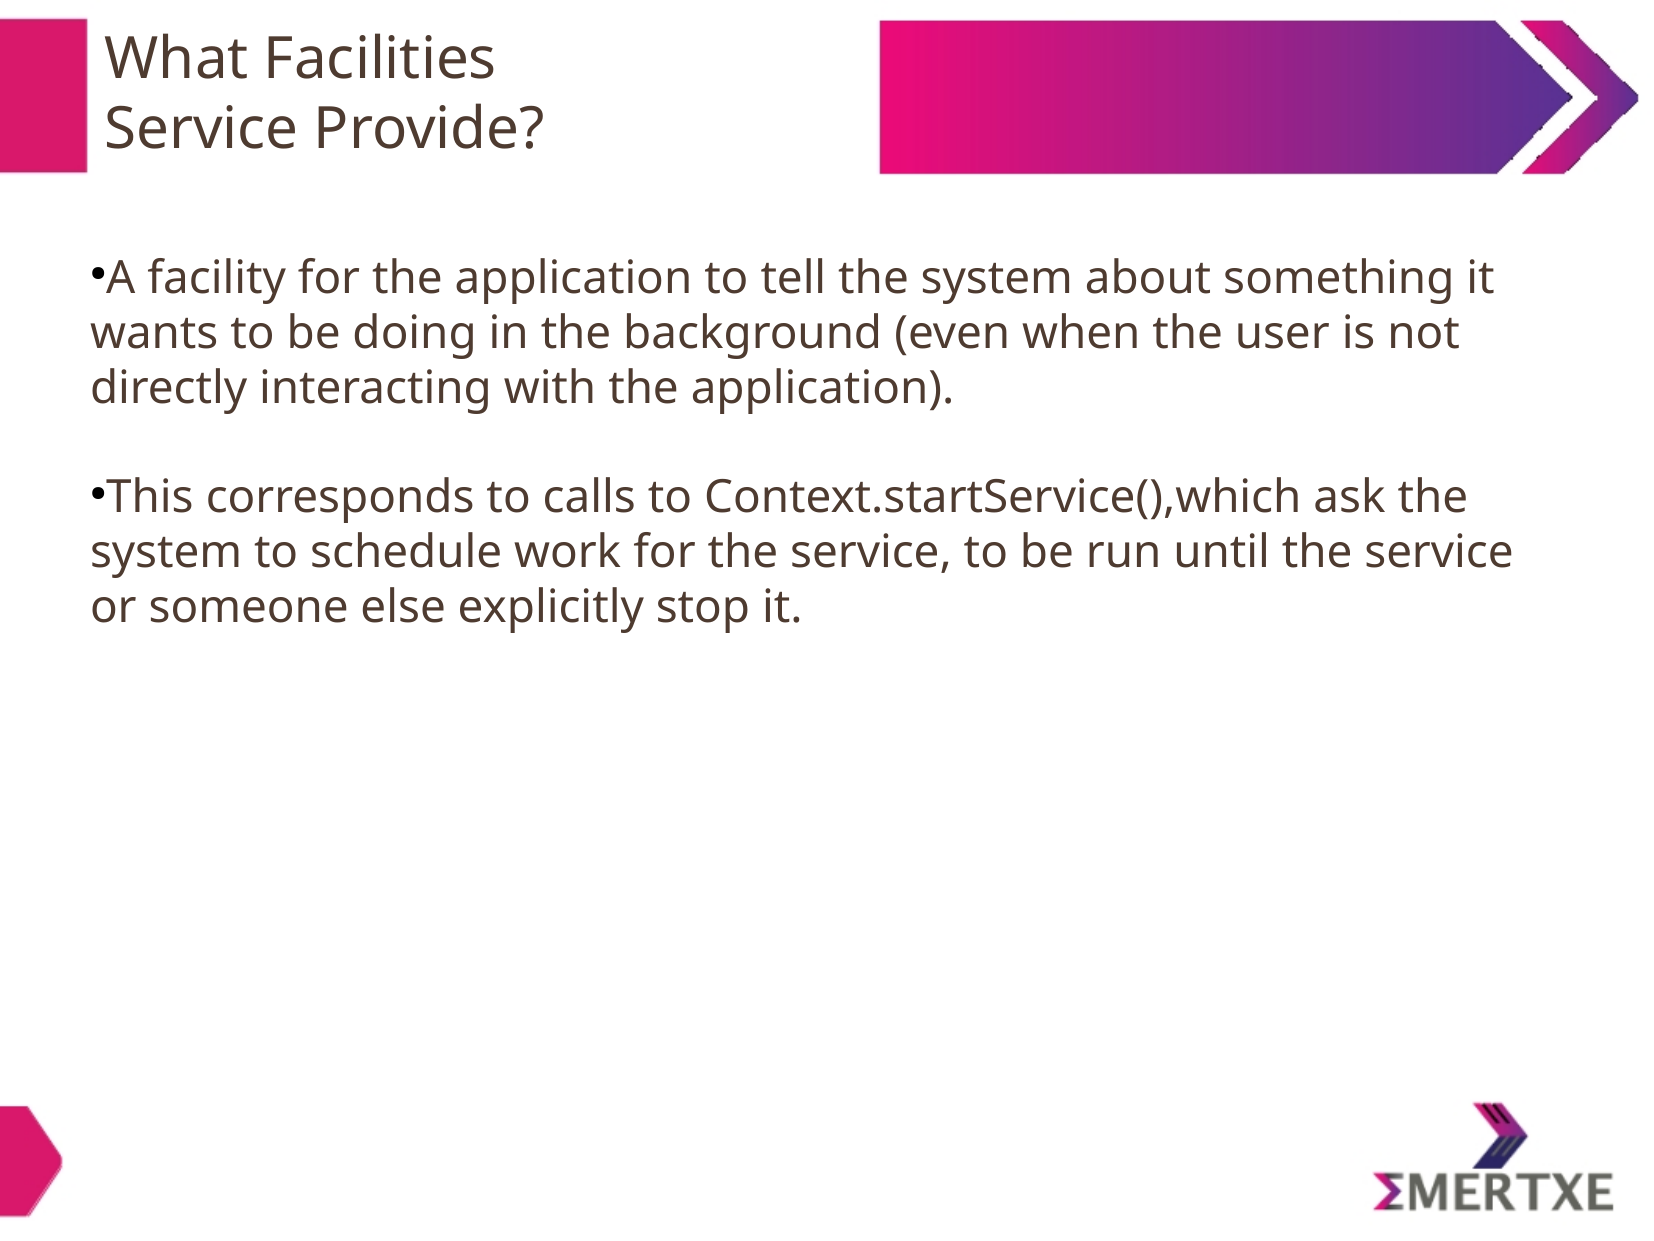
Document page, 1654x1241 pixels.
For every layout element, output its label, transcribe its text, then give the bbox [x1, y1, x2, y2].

list A facility for the application to tell the system about something it wants to be doing in the background (even when the user is not directly interacting with the application). This corresponds to calls to Context.startService(),which ask the system to schedule work for the service, to be run until the service or someone else explicitly stop it. [75, 240, 1561, 721]
picture [0, 0, 1654, 1241]
title What Facilities Service Provide? [90, 0, 1515, 181]
